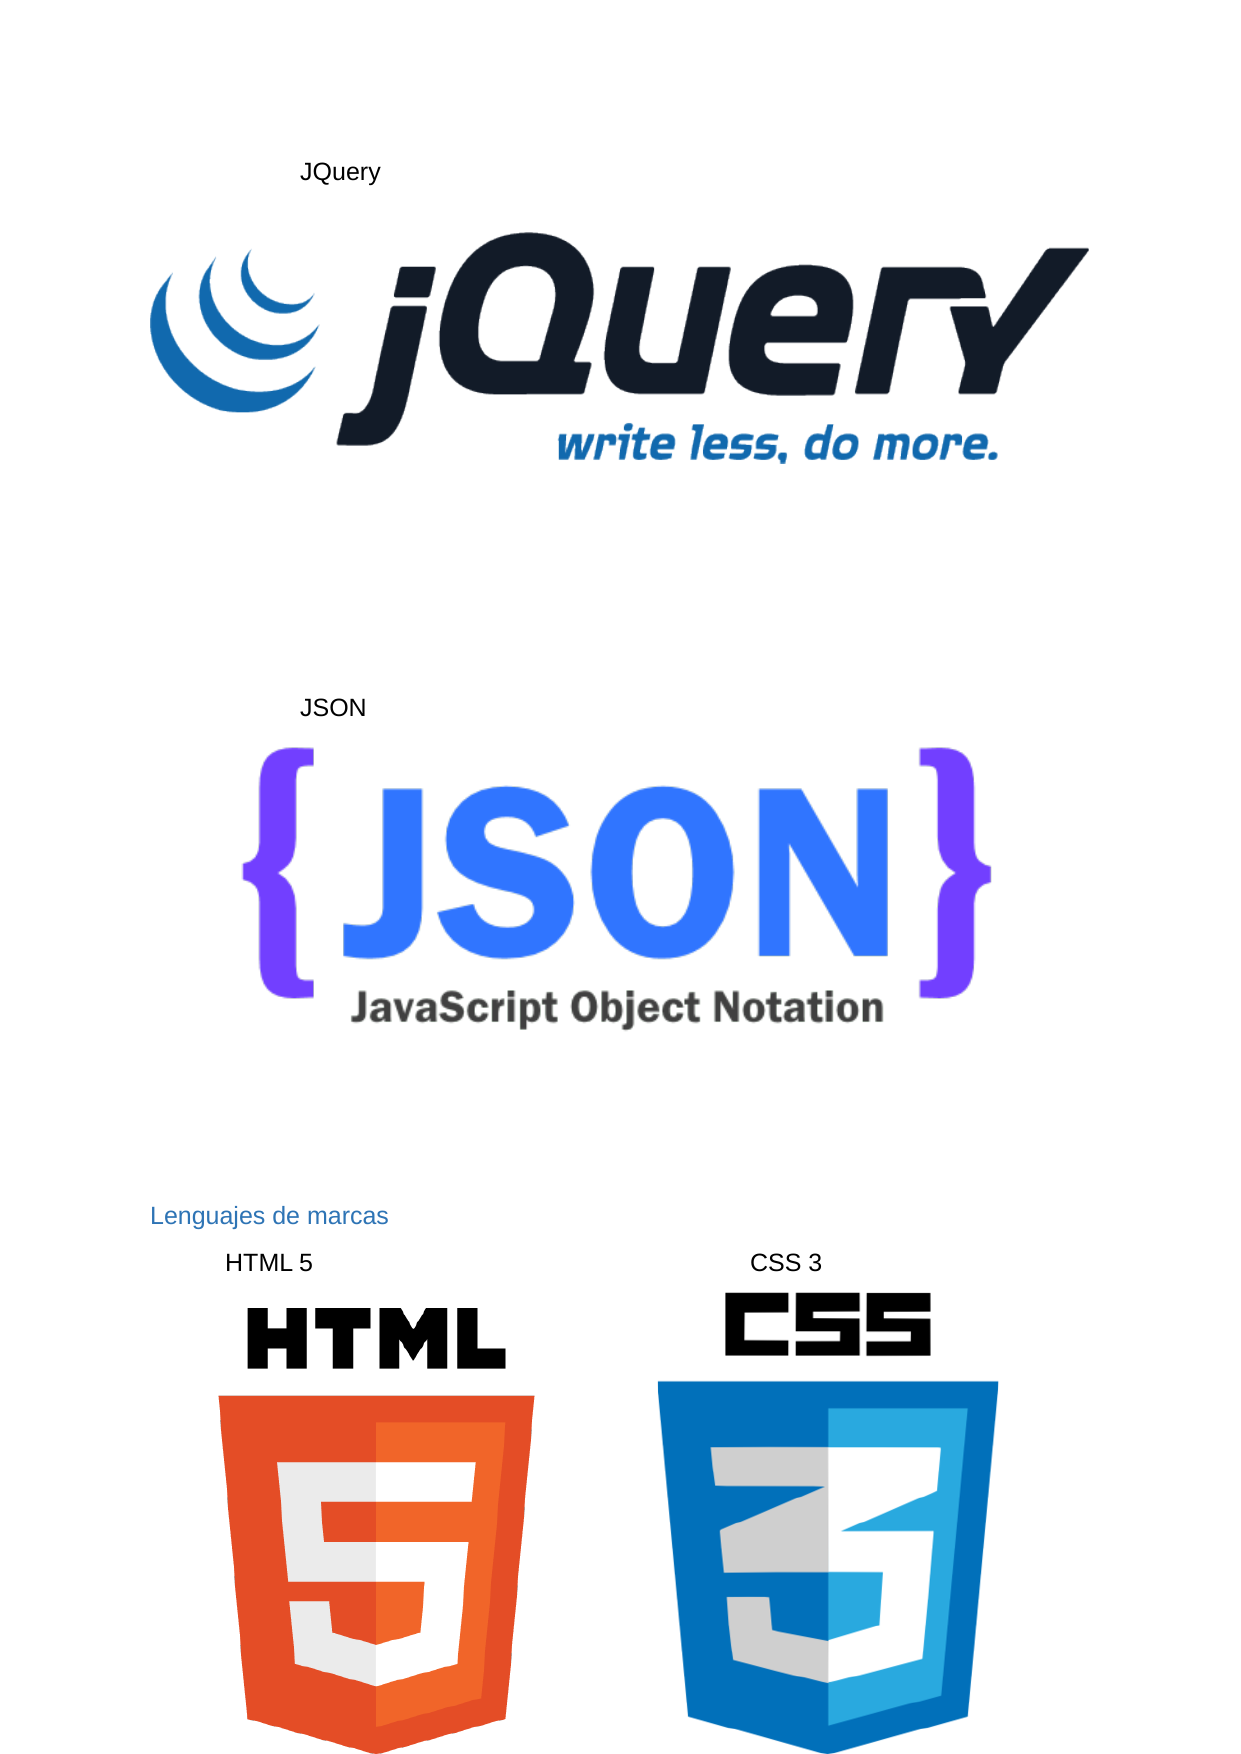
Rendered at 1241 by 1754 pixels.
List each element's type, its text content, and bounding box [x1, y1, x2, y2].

text HTML 5 CSS 3 [150, 1248, 1090, 1277]
text JQuery [284, 157, 1090, 186]
text JSON [284, 693, 1090, 722]
subtitle Lenguajes de marcas [150, 1201, 1090, 1229]
